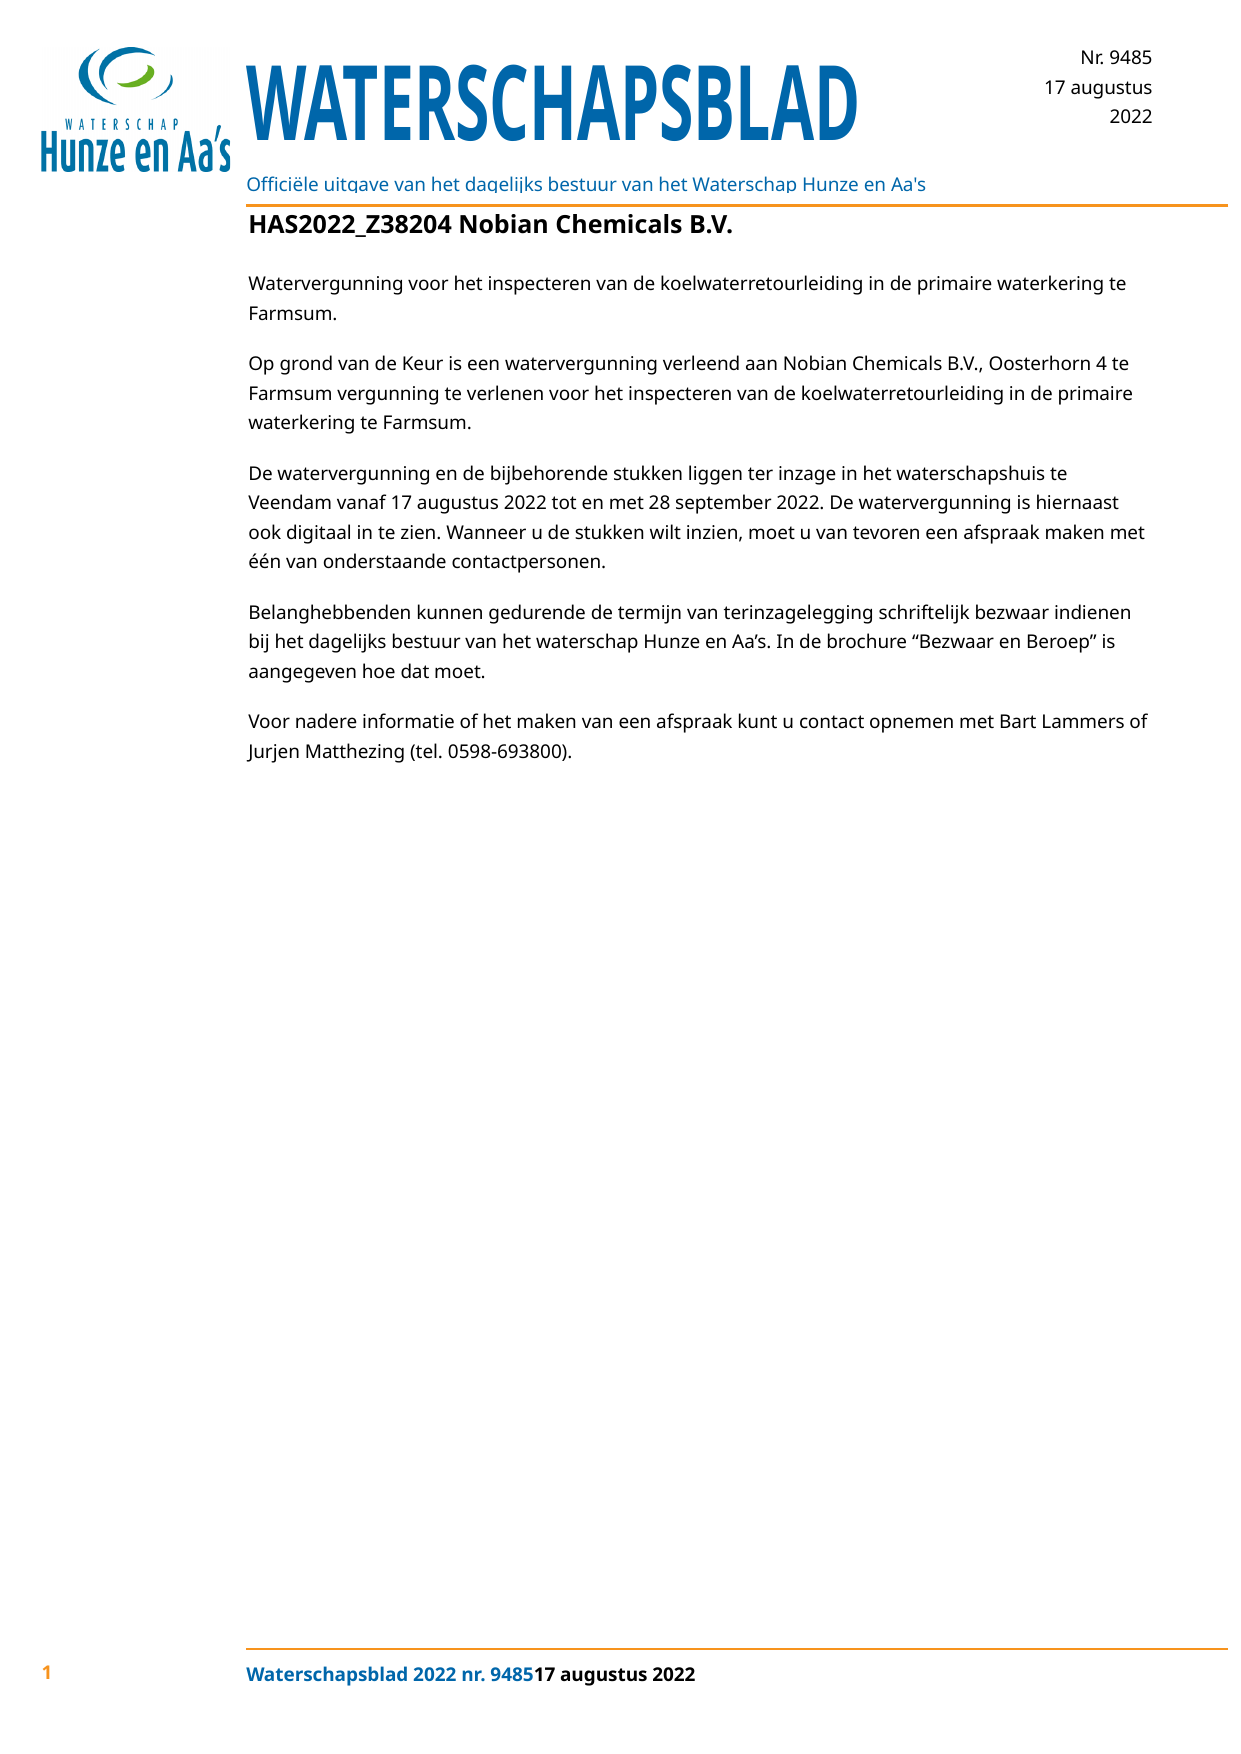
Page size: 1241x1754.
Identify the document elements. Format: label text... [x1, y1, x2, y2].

text Watervergunning voor het inspecteren van de koelwaterretourleiding in de primaire waterkering te Farmsum. [248, 270, 1152, 326]
picture [47, 154, 51, 172]
text HAS2022_Z38204 Nobian Chemicals B.V. [248, 207, 1152, 241]
picture [226, 145, 231, 156]
picture [183, 163, 191, 172]
text Voor nadere informatie of het maken van een afspraak kunt u contact opnemen met Bart Lammers of Jurjen Matthezing (tel. 0598-693800). [248, 709, 1152, 764]
text Op grond van de Keur is een watervergunning verleend aan Nobian Chemicals B.V., Oosterhorn 4 te Farmsum vergunning te verlenen voor het inspecteren van de koelwaterretourleiding in de primaire waterkering te Farmsum. [248, 350, 1152, 435]
text Belanghebbenden kunnen gedurende de termijn van terinzagelegging schriftelijk bezwaar indienen bij het dagelijks bestuur van het waterschap Hunze en Aa’s. In de brochure “Bezwaar en Beroep” is aangegeven hoe dat moet. [248, 599, 1152, 684]
picture [41, 47, 231, 172]
text De watervergunning en de bijbehorende stukken liggen ter inzage in het waterschapshuis te Veendam vanaf 17 augustus 2022 tot en met 28 september 2022. De watervergunning is hiernaast ook digitaal in te zien. Wanneer u de stukken wilt inzien, moet u van tevoren een afspraak maken met één van onderstaande contactpersonen. [248, 460, 1152, 574]
